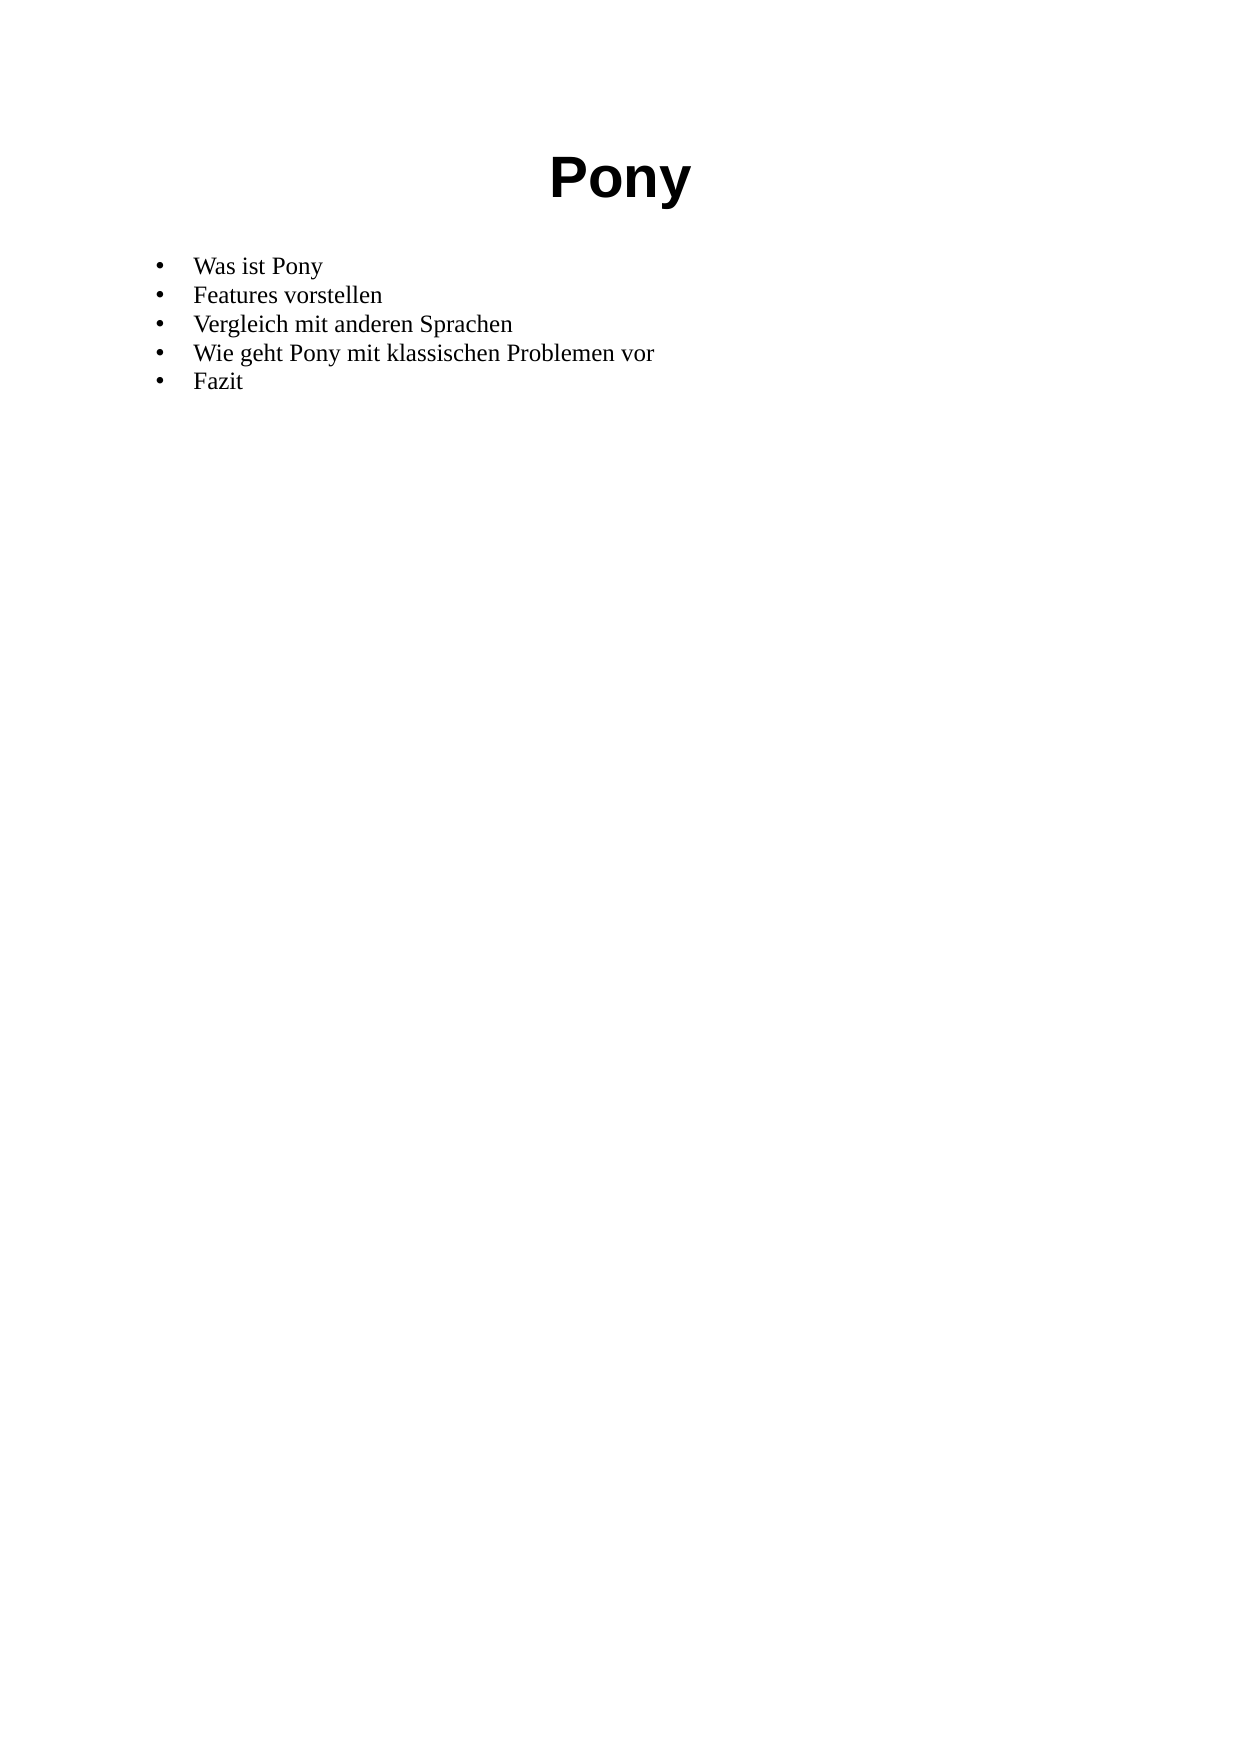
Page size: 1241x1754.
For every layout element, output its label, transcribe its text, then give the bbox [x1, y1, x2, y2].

title Pony [118, 143, 1122, 210]
list Vergleich mit anderen Sprachen [156, 309, 1122, 338]
list Fazit [156, 366, 1122, 395]
list Was ist Pony [156, 251, 1122, 280]
list Wie geht Pony mit klassischen Problemen vor [156, 338, 1122, 366]
list Features vorstellen [156, 280, 1122, 309]
